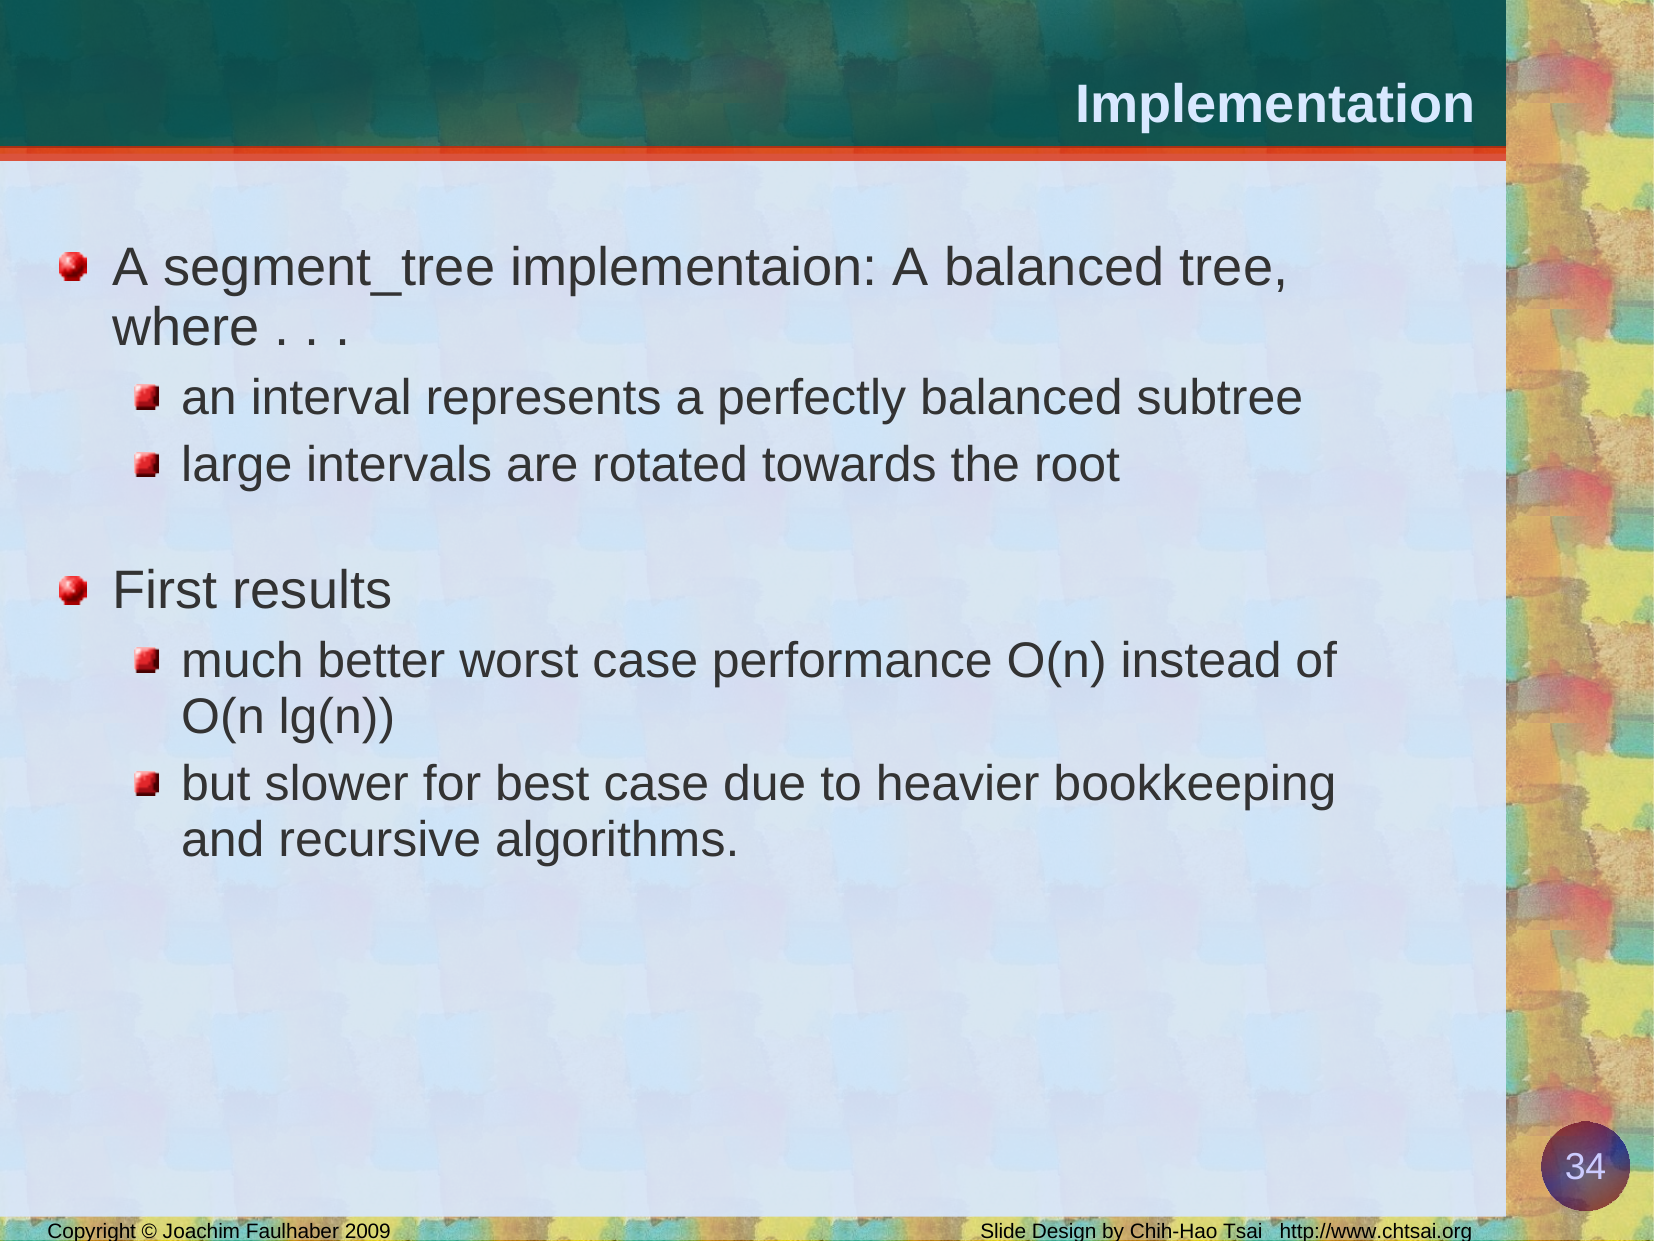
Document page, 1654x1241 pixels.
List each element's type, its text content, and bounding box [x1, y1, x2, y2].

title Implementation [29, 59, 1477, 148]
list A segment_tree implementaion: A balanced tree, where . . . an interval represents a perfectly balanced subtree large intervals are rotated towards the root First results much better worst case performance O(n) instead of O(n lg(n)) but slower for best case due to heavier bookkeeping and recursive algorithms. [59, 236, 1418, 1149]
